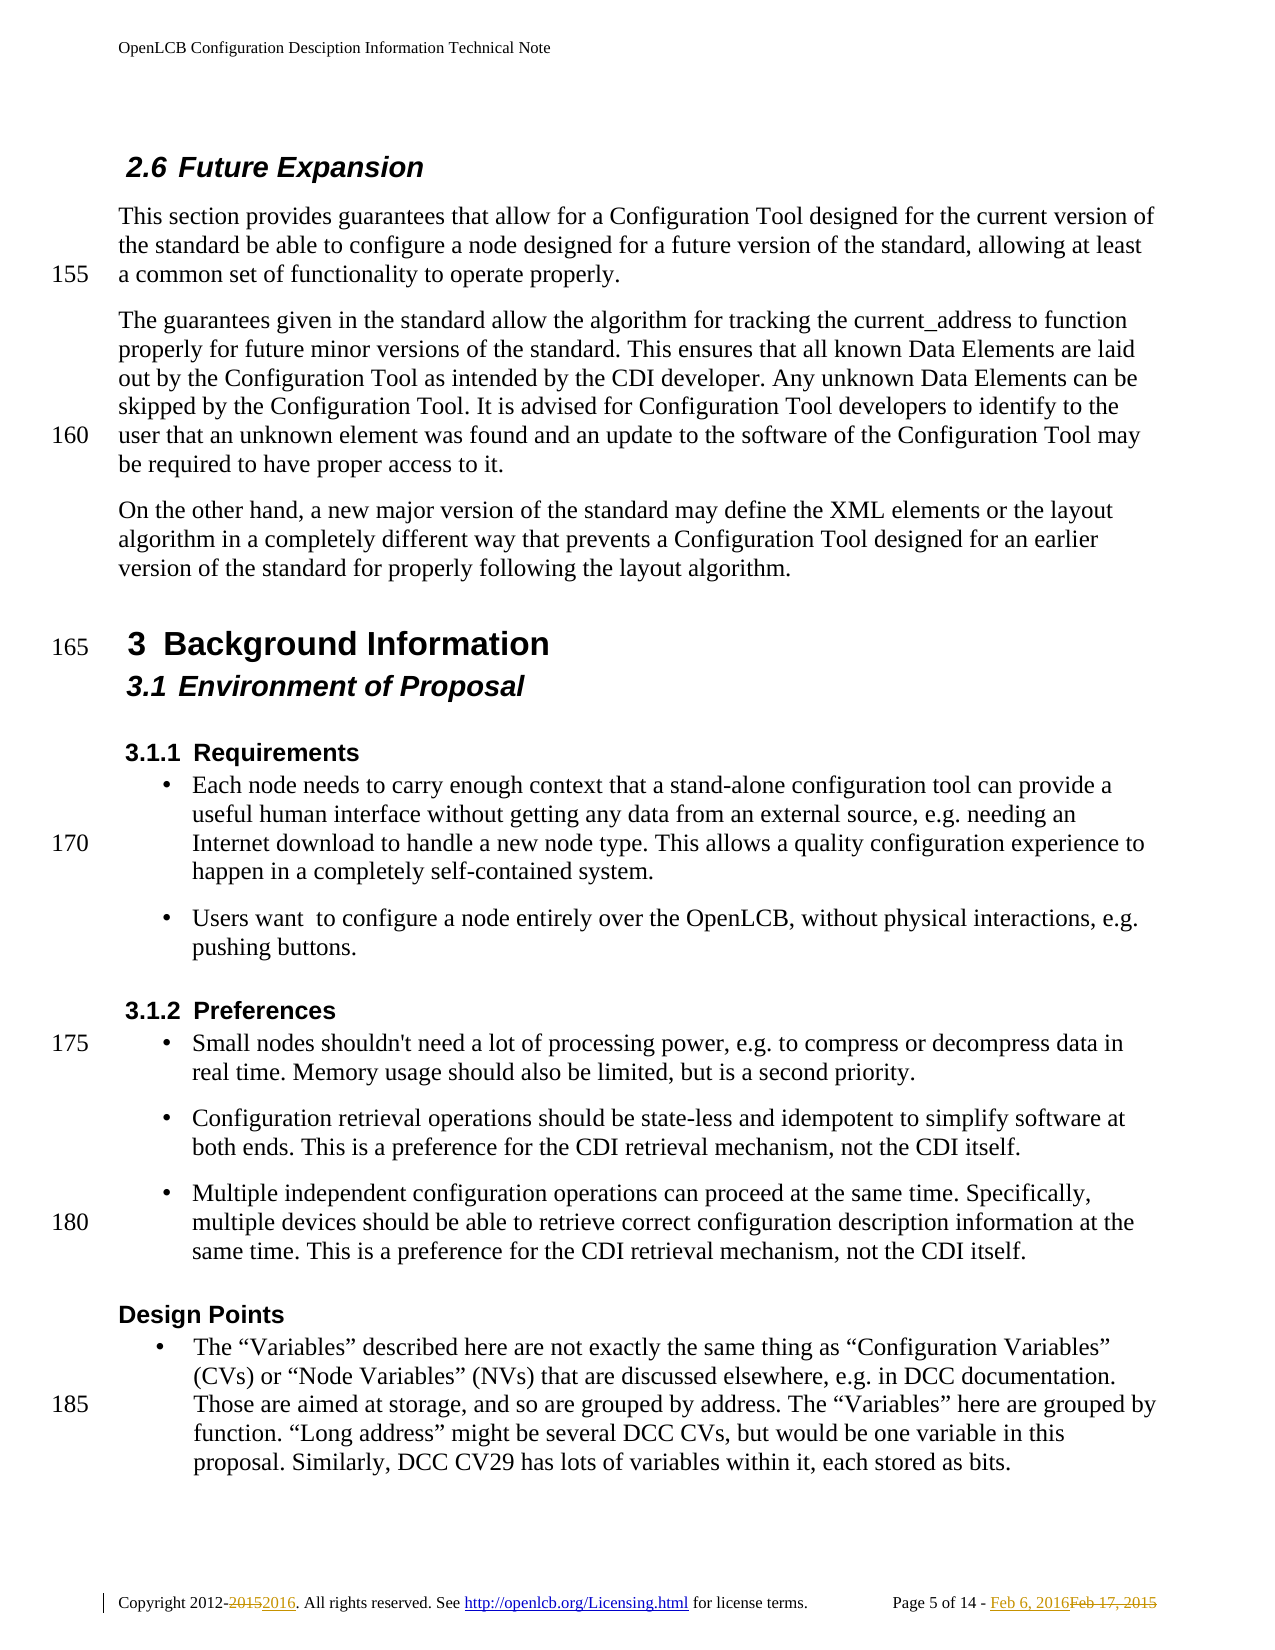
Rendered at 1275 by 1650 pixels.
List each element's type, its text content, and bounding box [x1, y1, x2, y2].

text The guarantees given in the standard allow the algorithm for tracking the current_address to function properly for future minor versions of the standard. This ensures that all known Data Elements are laid out by the Configuration Tool as intended by the CDI developer. Any unknown Data Elements can be skipped by the Configuration Tool. It is advised for Configuration Tool developers to identify to the user that an unknown element was found and an update to the software of the Configuration Tool may be required to have proper access to it. [118, 305, 1157, 478]
subtitle Preferences [118, 996, 1157, 1025]
text This section provides guarantees that allow for a Configuration Tool designed for the current version of the standard be able to configure a node designed for a future version of the standard, allowing at least a common set of functionality to operate properly. [118, 201, 1157, 287]
text On the other hand, a new major version of the standard may define the XML elements or the layout algorithm in a completely different way that prevents a Configuration Tool designed for an earlier version of the standard for properly following the layout algorithm. [118, 495, 1157, 582]
list Small nodes shouldn't need a lot of processing power, e.g. to compress or decompress data in real time. Memory usage should also be limited, but is a second priority. [162, 1028, 1157, 1085]
list Each node needs to carry enough context that a stand-alone configuration tool can provide a useful human interface without getting any data from an external source, e.g. needing an Internet download to handle a new node type. This allows a quality configuration experience to happen in a completely self-contained system. [162, 770, 1157, 885]
subtitle Environment of Proposal [118, 669, 1157, 703]
subtitle Future Expansion [118, 150, 1157, 183]
subtitle Design Points [118, 1300, 1157, 1329]
subtitle Requirements [118, 738, 1157, 767]
list Users want to configure a node entirely over the OpenLCB, without physical interactions, e.g. pushing buttons. [162, 903, 1157, 960]
list The “Variables” described here are not exactly the same thing as “Configuration Variables” (CVs) or “Node Variables” (NVs) that are discussed elsewhere, e.g. in DCC documentation. Those are aimed at storage, and so are grouped by address. The “Variables” here are grouped by function. “Long address” might be several DCC CVs, but would be one variable in this proposal. Similarly, DCC CV29 has lots of variables within it, each stored as bits. [156, 1332, 1157, 1476]
list Configuration retrieval operations should be state-less and idempotent to simplify software at both ends. This is a preference for the CDI retrieval mechanism, not the CDI itself. [162, 1103, 1157, 1161]
subtitle Background Information [118, 624, 1157, 663]
list Multiple independent configuration operations can proceed at the same time. Specifically, multiple devices should be able to retrieve correct configuration description information at the same time. This is a preference for the CDI retrieval mechanism, not the CDI itself. [162, 1178, 1157, 1264]
